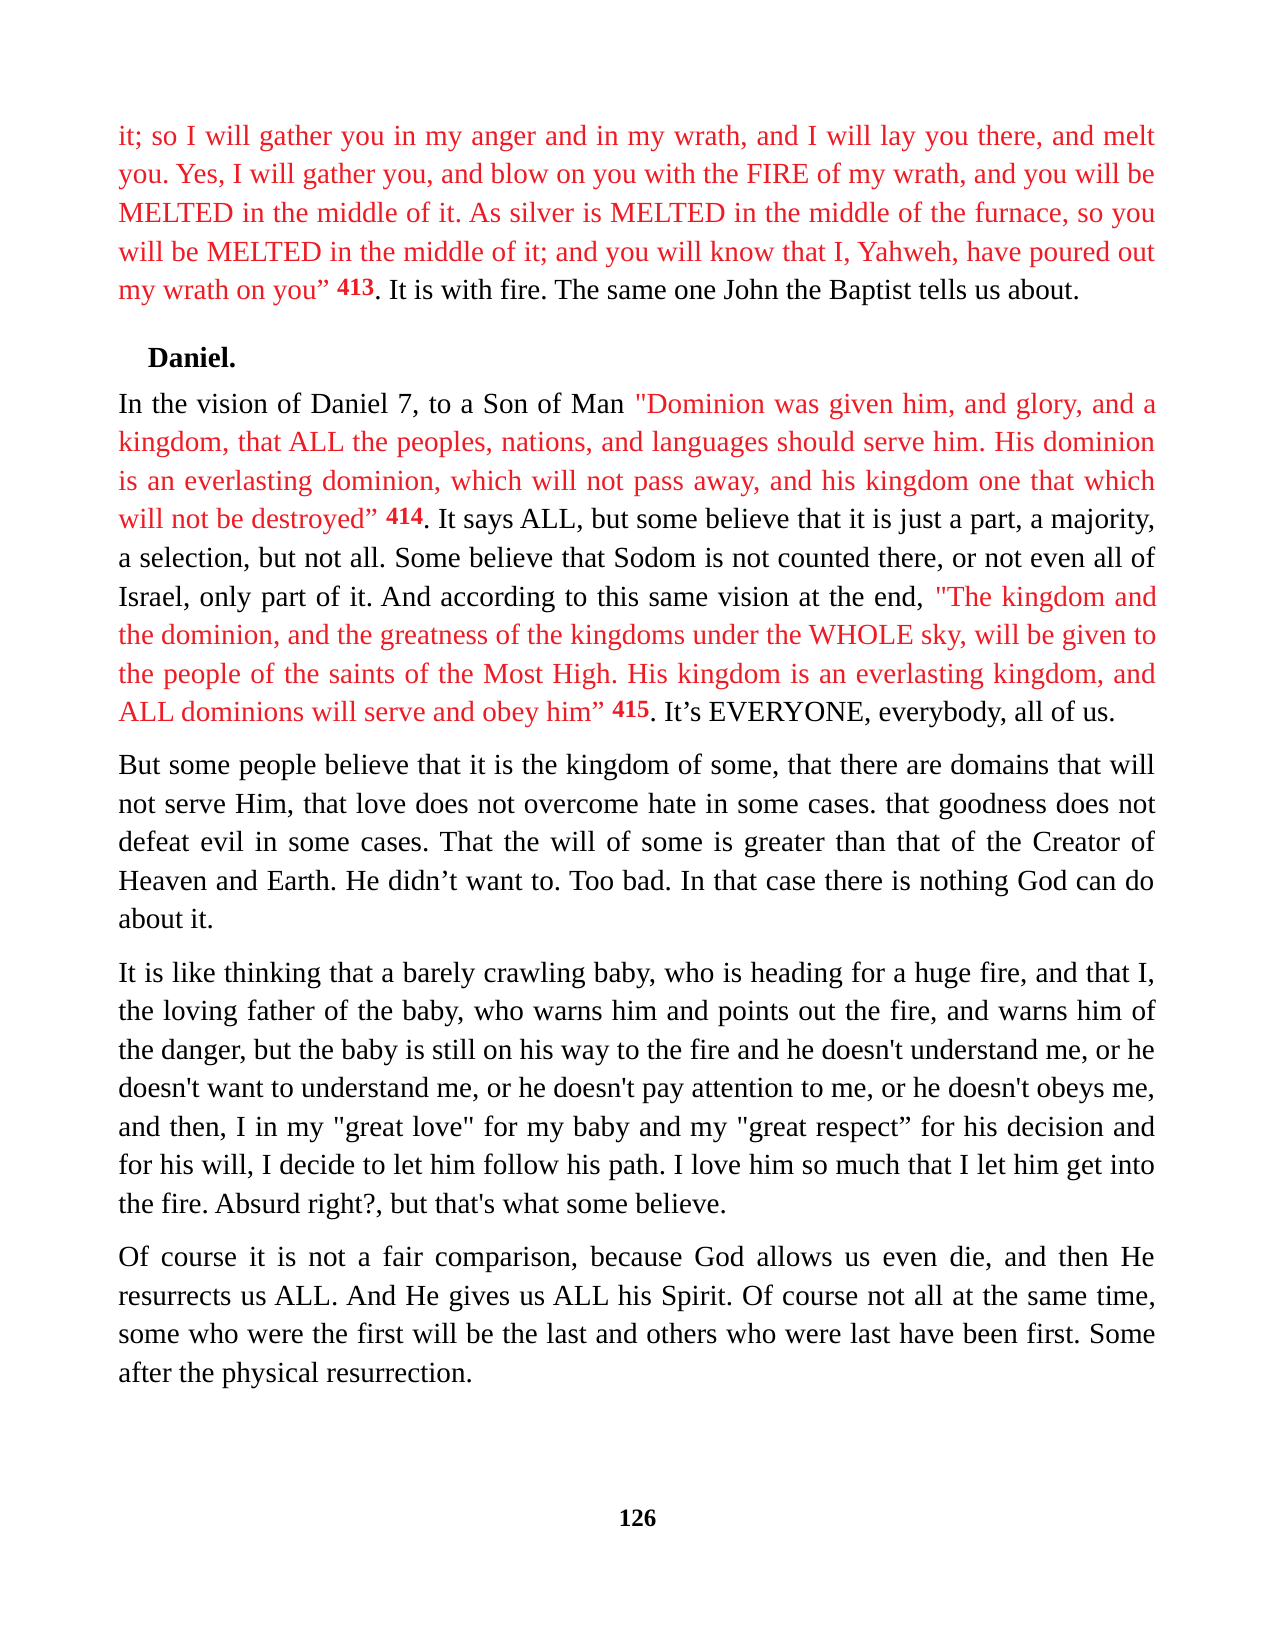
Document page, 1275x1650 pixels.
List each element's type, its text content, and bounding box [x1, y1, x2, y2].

text It is like thinking that a barely crawling baby, who is heading for a huge fire, and that I, the loving father of the baby, who warns him and points out the fire, and warns him of the danger, but the baby is still on his way to the fire and he doesn't understand me, or he doesn't want to understand me, or he doesn't pay attention to me, or he doesn't obeys me, and then, I in my "great love" for my baby and my "great respect” for his decision and for his will, I decide to let him follow his path. I love him so much that I let him get into the fire. Absurd right?, but that's what some believe. [118, 955, 1157, 1219]
text it; so I will gather you in my anger and in my wrath, and I will lay you there, and melt you. Yes, I will gather you, and blow on you with the FIRE of my wrath, and you will be MELTED in the middle of it. As silver is MELTED in the middle of the furnace, so you will be MELTED in the middle of it; and you will know that I, Yahweh, have poured out my wrath on you” . It is with fire. The same one John the Baptist tells us about. [118, 118, 1157, 306]
subtitle Daniel. [148, 340, 1157, 373]
text In the vision of Daniel 7, to a Son of Man "Dominion was given him, and glory, and a kingdom, that ALL the peoples, nations, and languages should serve him. His dominion is an everlasting dominion, which will not pass away, and his kingdom one that which will not be destroyed” . It says ALL, but some believe that it is just a part, a majority, a selection, but not all. Some believe that Sodom is not counted there, or not even all of Israel, only part of it. And according to this same vision at the end, "The kingdom and the dominion, and the greatness of the kingdoms under the WHOLE sky, will be given to the people of the saints of the Most High. His kingdom is an everlasting kingdom, and ALL dominions will serve and obey him” . It’s EVERYONE, everybody, all of us. [118, 386, 1157, 728]
text But some people believe that it is the kingdom of some, that there are domains that will not serve Him, that love does not overcome hate in some cases. that goodness does not defeat evil in some cases. That the will of some is greater than that of the Creator of Heaven and Earth. He didn’t want to. Too bad. In that case there is nothing God can do about it. [118, 747, 1157, 935]
text Of course it is not a fair comparison, because God allows us even die, and then He resurrects us ALL. And He gives us ALL his Spirit. Of course not all at the same time, some who were the first will be the last and others who were last have been first. Some after the physical resurrection. [118, 1239, 1157, 1388]
